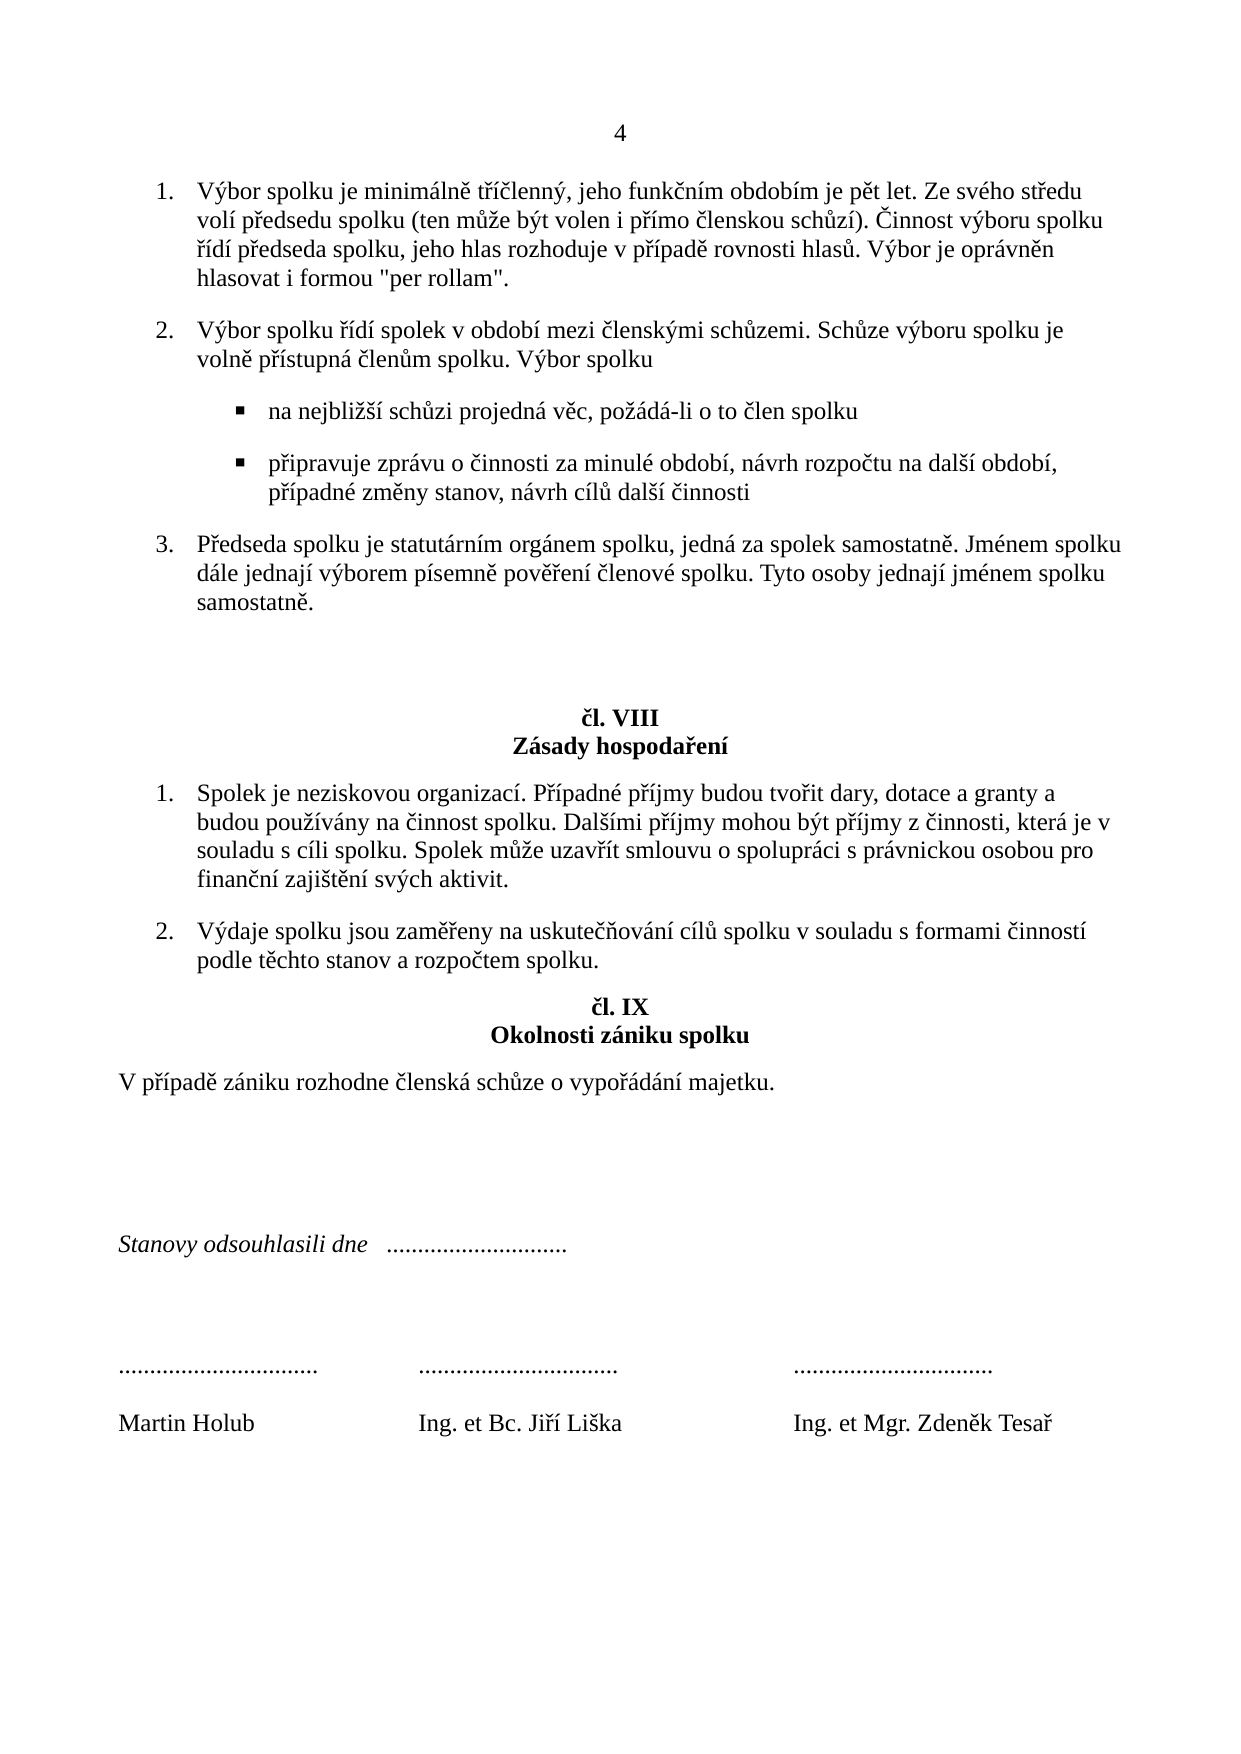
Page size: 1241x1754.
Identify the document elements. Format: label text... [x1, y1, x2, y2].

text Stanovy odsouhlasili dne ............................. [118, 1229, 1122, 1258]
list Výbor spolku řídí spolek v období mezi členskými schůzemi. Schůze výboru spolku je volně přístupná členům spolku. Výbor spolku [155, 315, 1122, 372]
list připravuje zprávu o činnosti za minulé období, návrh rozpočtu na další období, případné změny stanov, návrh cílů další činnosti [231, 448, 1122, 506]
text Martin Holub Ing. et Bc. Jiří Liška Ing. et Mgr. Zdeněk Tesař [118, 1408, 1122, 1437]
list Spolek je neziskovou organizací. Případné příjmy budou tvořit dary, dotace a granty a budou používány na činnost spolku. Dalšími příjmy mohou být příjmy z činnosti, která je v souladu s cíli spolku. Spolek může uzavřít smlouvu o spolupráci s právnickou osobou pro finanční zajištění svých aktivit. [155, 778, 1122, 893]
text ................................ ................................ ................................ [118, 1350, 1122, 1379]
list Předseda spolku je statutárním orgánem spolku, jedná za spolek samostatně. Jménem spolku dále jednají výborem písemně pověření členové spolku. Tyto osoby jednají jménem spolku samostatně. [155, 529, 1122, 616]
text čl. VIII Zásady hospodaření [118, 674, 1122, 760]
list Výdaje spolku jsou zaměřeny na uskutečňování cílů spolku v souladu s formami činností podle těchto stanov a rozpočtem spolku. [155, 916, 1122, 974]
list na nejbližší schůzi projedná věc, požádá-li o to člen spolku [231, 396, 1122, 425]
list Výbor spolku je minimálně tříčlenný, jeho funkčním obdobím je pět let. Ze svého středu volí předsedu spolku (ten může být volen i přímo členskou schůzí). Činnost výboru spolku řídí předseda spolku, jeho hlas rozhoduje v případě rovnosti hlasů. Výbor je oprávněn hlasovat i formou "per rollam". [155, 176, 1122, 291]
text čl. IX Okolnosti zániku spolku [118, 992, 1122, 1049]
text V případě zániku rozhodne členská schůze o vypořádání majetku. [118, 1067, 1122, 1096]
